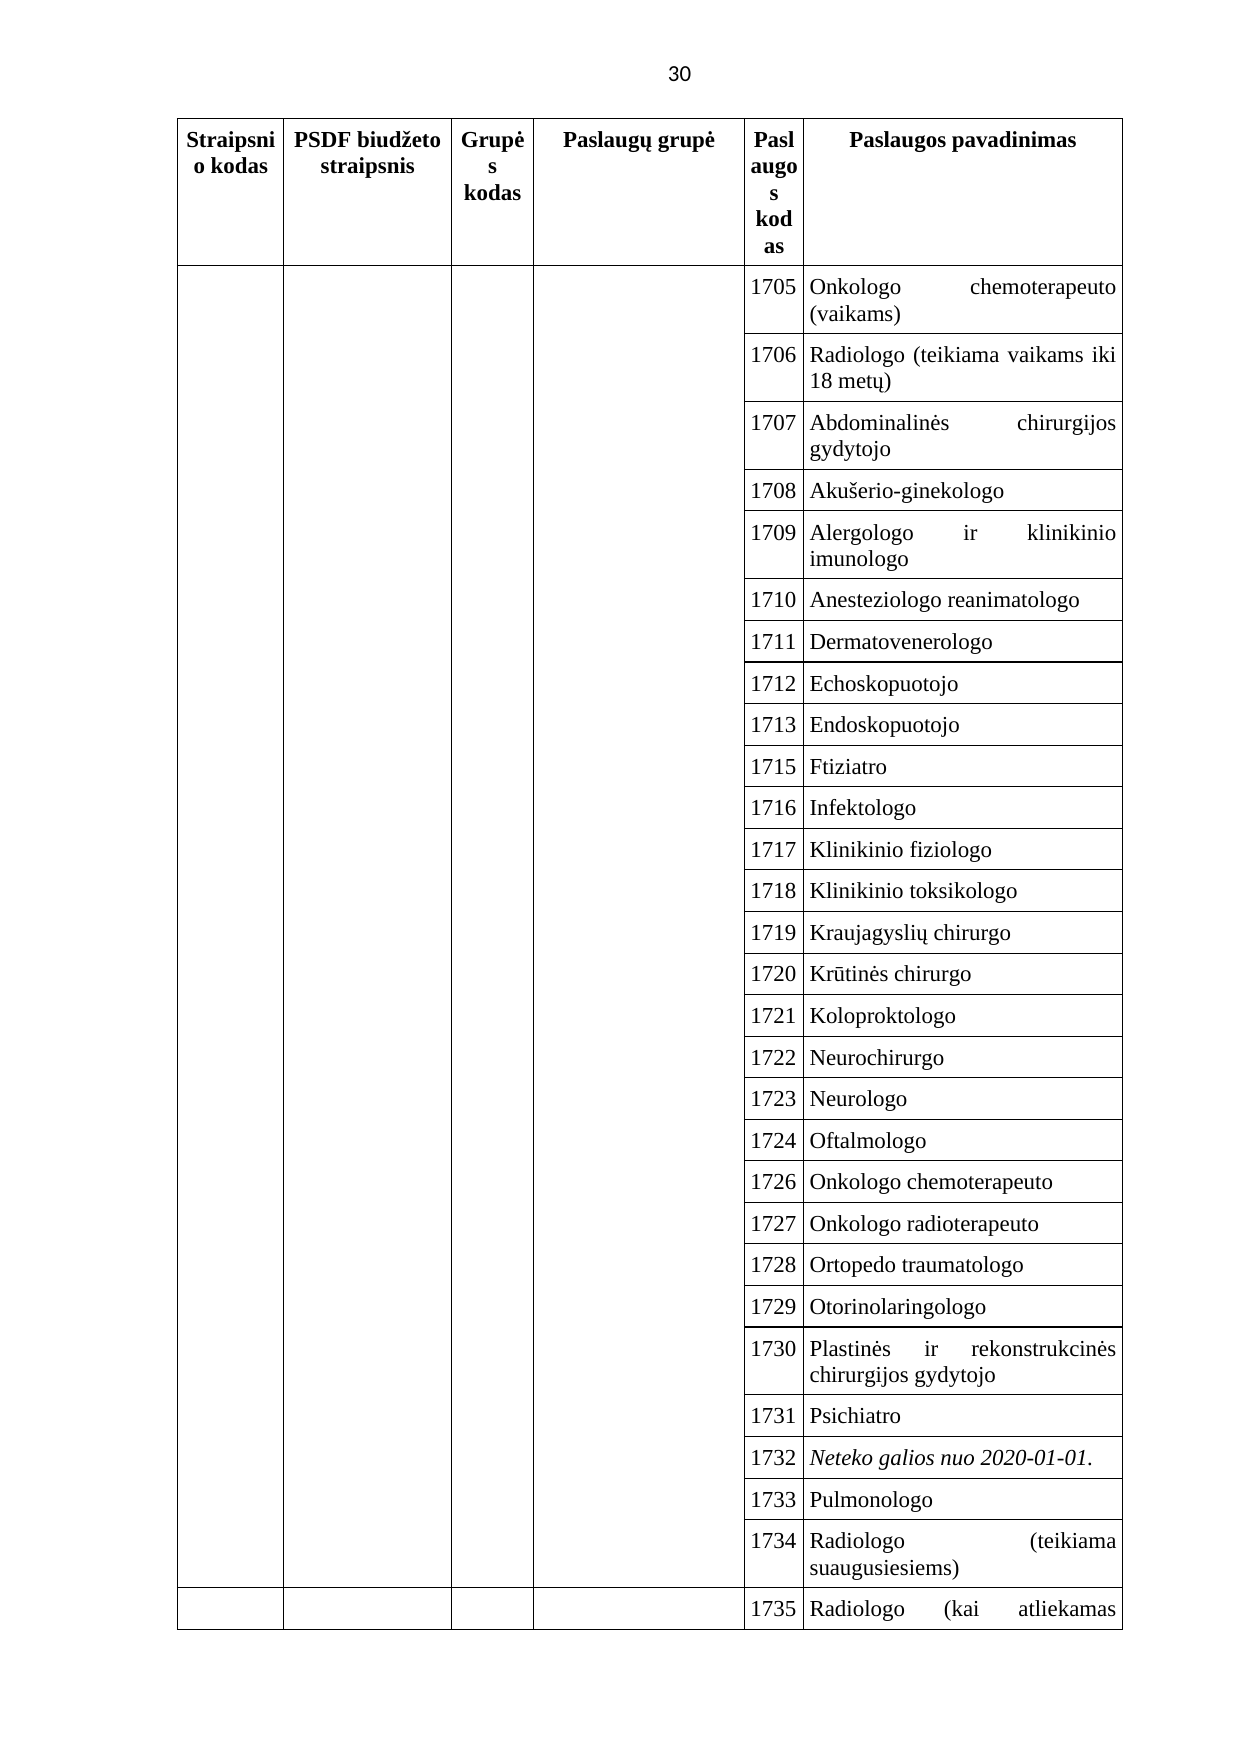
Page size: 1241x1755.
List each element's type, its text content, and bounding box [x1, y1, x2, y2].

table_cell [284, 1243, 451, 1285]
table_cell [284, 578, 451, 620]
table_cell [284, 1119, 451, 1160]
table_cell 1713 [745, 704, 803, 744]
table_cell 1724 [745, 1120, 803, 1160]
table_cell [178, 911, 283, 952]
table_cell Oftalmologo [804, 1120, 1122, 1160]
table_cell 1717 [745, 829, 803, 869]
table_cell Klinikinio toksikologo [804, 870, 1122, 911]
table_cell [534, 994, 744, 1036]
table_cell [178, 469, 283, 510]
table_cell [534, 1394, 744, 1436]
table_header PSDF biudžeto straipsnis [284, 119, 451, 265]
table_cell 1718 [745, 870, 803, 911]
table_cell [534, 661, 744, 703]
table_cell [452, 1119, 533, 1160]
table_cell [452, 1036, 533, 1077]
table_cell Radiologo (teikiama suaugusiesiems) [804, 1520, 1122, 1587]
table_cell [452, 703, 533, 744]
table_cell [534, 786, 744, 828]
table_cell [178, 1119, 283, 1160]
table_cell [284, 1036, 451, 1077]
table_cell [284, 1588, 451, 1628]
table_cell [284, 510, 451, 578]
table_cell [284, 1478, 451, 1519]
table_cell [178, 401, 283, 469]
table_cell [452, 578, 533, 620]
table_cell [284, 469, 451, 510]
table_cell 1707 [745, 402, 803, 469]
table_cell [452, 1519, 533, 1587]
table_cell Radiologo (teikiama vaikams iki 18 metų) [804, 334, 1122, 401]
table_cell [178, 869, 283, 911]
table_cell [178, 953, 283, 994]
table_cell [534, 578, 744, 620]
table_cell 1710 [745, 579, 803, 620]
table_cell [452, 1436, 533, 1477]
table_cell [534, 333, 744, 401]
table_cell [452, 869, 533, 911]
table_cell [452, 620, 533, 661]
table_cell [178, 1436, 283, 1477]
table_cell Alergologo ir klinikinio imunologo [804, 511, 1122, 578]
table_cell [534, 1519, 744, 1587]
table_cell 1732 [745, 1437, 803, 1477]
table_header Paslaugų grupė [534, 119, 744, 265]
table_cell 1706 [745, 334, 803, 401]
table_cell 1733 [745, 1479, 803, 1519]
table_cell [534, 401, 744, 469]
table_cell [534, 1202, 744, 1243]
table_cell [284, 1285, 451, 1326]
table_cell [284, 869, 451, 911]
table_cell 1726 [745, 1161, 803, 1202]
table_cell [452, 1160, 533, 1202]
table_cell Radiologo (kai atliekamas [804, 1588, 1122, 1628]
table_cell [452, 469, 533, 510]
table_cell Neurochirurgo [804, 1037, 1122, 1077]
table_cell [178, 1326, 283, 1394]
table_cell [452, 1202, 533, 1243]
table_cell [534, 1243, 744, 1285]
table_cell [284, 661, 451, 703]
table_cell [284, 401, 451, 469]
table_cell 1709 [745, 511, 803, 578]
table_cell [284, 828, 451, 869]
table_cell [284, 911, 451, 952]
table_cell [284, 1394, 451, 1436]
table_cell [534, 266, 744, 333]
table_cell 1723 [745, 1078, 803, 1119]
table_cell 1730 [745, 1328, 803, 1394]
table_cell [284, 266, 451, 333]
table_cell [534, 828, 744, 869]
table_cell [452, 333, 533, 401]
table_cell Neteko galios nuo 2020-01-01. [804, 1437, 1122, 1477]
table_cell [534, 745, 744, 786]
table_cell [452, 1326, 533, 1394]
table_cell [178, 333, 283, 401]
table_cell Onkologo chemoterapeuto (vaikams) [804, 266, 1122, 333]
table_cell [178, 620, 283, 661]
table_cell [178, 578, 283, 620]
table_cell [178, 994, 283, 1036]
table_cell 1731 [745, 1395, 803, 1436]
table_cell [534, 869, 744, 911]
table_cell [284, 1202, 451, 1243]
table_cell [284, 786, 451, 828]
table_cell Psichiatro [804, 1395, 1122, 1436]
table_cell [534, 1036, 744, 1077]
table_cell 1711 [745, 621, 803, 661]
table_cell 1728 [745, 1244, 803, 1285]
table_cell [452, 911, 533, 952]
table_cell [452, 661, 533, 703]
table_cell [178, 786, 283, 828]
table_cell Ftiziatro [804, 746, 1122, 786]
table_cell [452, 953, 533, 994]
table_cell [178, 1519, 283, 1587]
table_cell [534, 953, 744, 994]
table_cell [534, 703, 744, 744]
table_header Straipsnio kodas [178, 119, 283, 265]
table_cell Abdominalinės chirurgijos gydytojo [804, 402, 1122, 469]
table_cell Kraujagyslių chirurgo [804, 912, 1122, 952]
table_cell [452, 745, 533, 786]
table_cell Krūtinės chirurgo [804, 954, 1122, 994]
table_cell [452, 1478, 533, 1519]
table_cell [178, 1036, 283, 1077]
table_cell [284, 994, 451, 1036]
table_cell [178, 661, 283, 703]
table_cell 1708 [745, 470, 803, 510]
table_cell [534, 911, 744, 952]
table_cell [534, 1588, 744, 1628]
table_cell [452, 1588, 533, 1628]
table_cell Pulmonologo [804, 1479, 1122, 1519]
table_cell [178, 1588, 283, 1628]
table_cell Endoskopuotojo [804, 704, 1122, 744]
table_cell [452, 1394, 533, 1436]
table_cell [534, 620, 744, 661]
table_cell [178, 1077, 283, 1119]
table_cell Otorinolaringologo [804, 1286, 1122, 1326]
table_cell Akušerio-ginekologo [804, 470, 1122, 510]
table_cell [284, 333, 451, 401]
table_cell [178, 1202, 283, 1243]
table_header Paslaugos kodas [745, 119, 803, 265]
table_cell 1715 [745, 746, 803, 786]
table_cell 1727 [745, 1203, 803, 1243]
table_cell [284, 620, 451, 661]
table_cell [452, 401, 533, 469]
table_cell [452, 266, 533, 333]
table_cell 1722 [745, 1037, 803, 1077]
table_cell [178, 266, 283, 333]
table_cell 1721 [745, 995, 803, 1036]
table_cell [178, 1160, 283, 1202]
table_cell [534, 1119, 744, 1160]
table_cell 1729 [745, 1286, 803, 1326]
table_cell [534, 469, 744, 510]
table_cell [284, 1436, 451, 1477]
table_cell 1712 [745, 663, 803, 703]
table_cell [284, 1326, 451, 1394]
table_cell [178, 1243, 283, 1285]
table_cell 1720 [745, 954, 803, 994]
table_cell [534, 510, 744, 578]
table_cell [178, 1285, 283, 1326]
table_cell Dermatovenerologo [804, 621, 1122, 661]
table_cell [452, 828, 533, 869]
table_cell [284, 1077, 451, 1119]
table_cell 1716 [745, 787, 803, 828]
table_cell 1734 [745, 1520, 803, 1587]
table_cell Koloproktologo [804, 995, 1122, 1036]
table_cell [178, 510, 283, 578]
table_cell Neurologo [804, 1078, 1122, 1119]
table_cell Anesteziologo reanimatologo [804, 579, 1122, 620]
table_cell [534, 1326, 744, 1394]
table_cell Infektologo [804, 787, 1122, 828]
table_cell [534, 1077, 744, 1119]
table_cell Onkologo chemoterapeuto [804, 1161, 1122, 1202]
table_cell [284, 1519, 451, 1587]
table_cell 1705 [745, 266, 803, 333]
table_cell 1735 [745, 1588, 803, 1628]
table_cell [534, 1160, 744, 1202]
table_header Paslaugos pavadinimas [804, 119, 1122, 265]
table_cell [284, 953, 451, 994]
table_cell Klinikinio fiziologo [804, 829, 1122, 869]
table_header Grupės kodas [452, 119, 533, 265]
table_cell [452, 786, 533, 828]
table_cell [452, 1285, 533, 1326]
table_cell Onkologo radioterapeuto [804, 1203, 1122, 1243]
table_cell [178, 703, 283, 744]
table_cell [534, 1478, 744, 1519]
table_cell [452, 994, 533, 1036]
table_cell 1719 [745, 912, 803, 952]
table_cell [534, 1285, 744, 1326]
table_cell [452, 510, 533, 578]
table_cell Plastinės ir rekonstrukcinės chirurgijos gydytojo [804, 1328, 1122, 1394]
table_cell [284, 703, 451, 744]
table_cell [284, 745, 451, 786]
table_cell [452, 1243, 533, 1285]
table_cell [178, 828, 283, 869]
table_cell [178, 1478, 283, 1519]
table_cell [534, 1436, 744, 1477]
table_cell [452, 1077, 533, 1119]
table_cell [178, 745, 283, 786]
table_cell [178, 1394, 283, 1436]
table_cell Ortopedo traumatologo [804, 1244, 1122, 1285]
table_cell Echoskopuotojo [804, 663, 1122, 703]
table_cell [284, 1160, 451, 1202]
